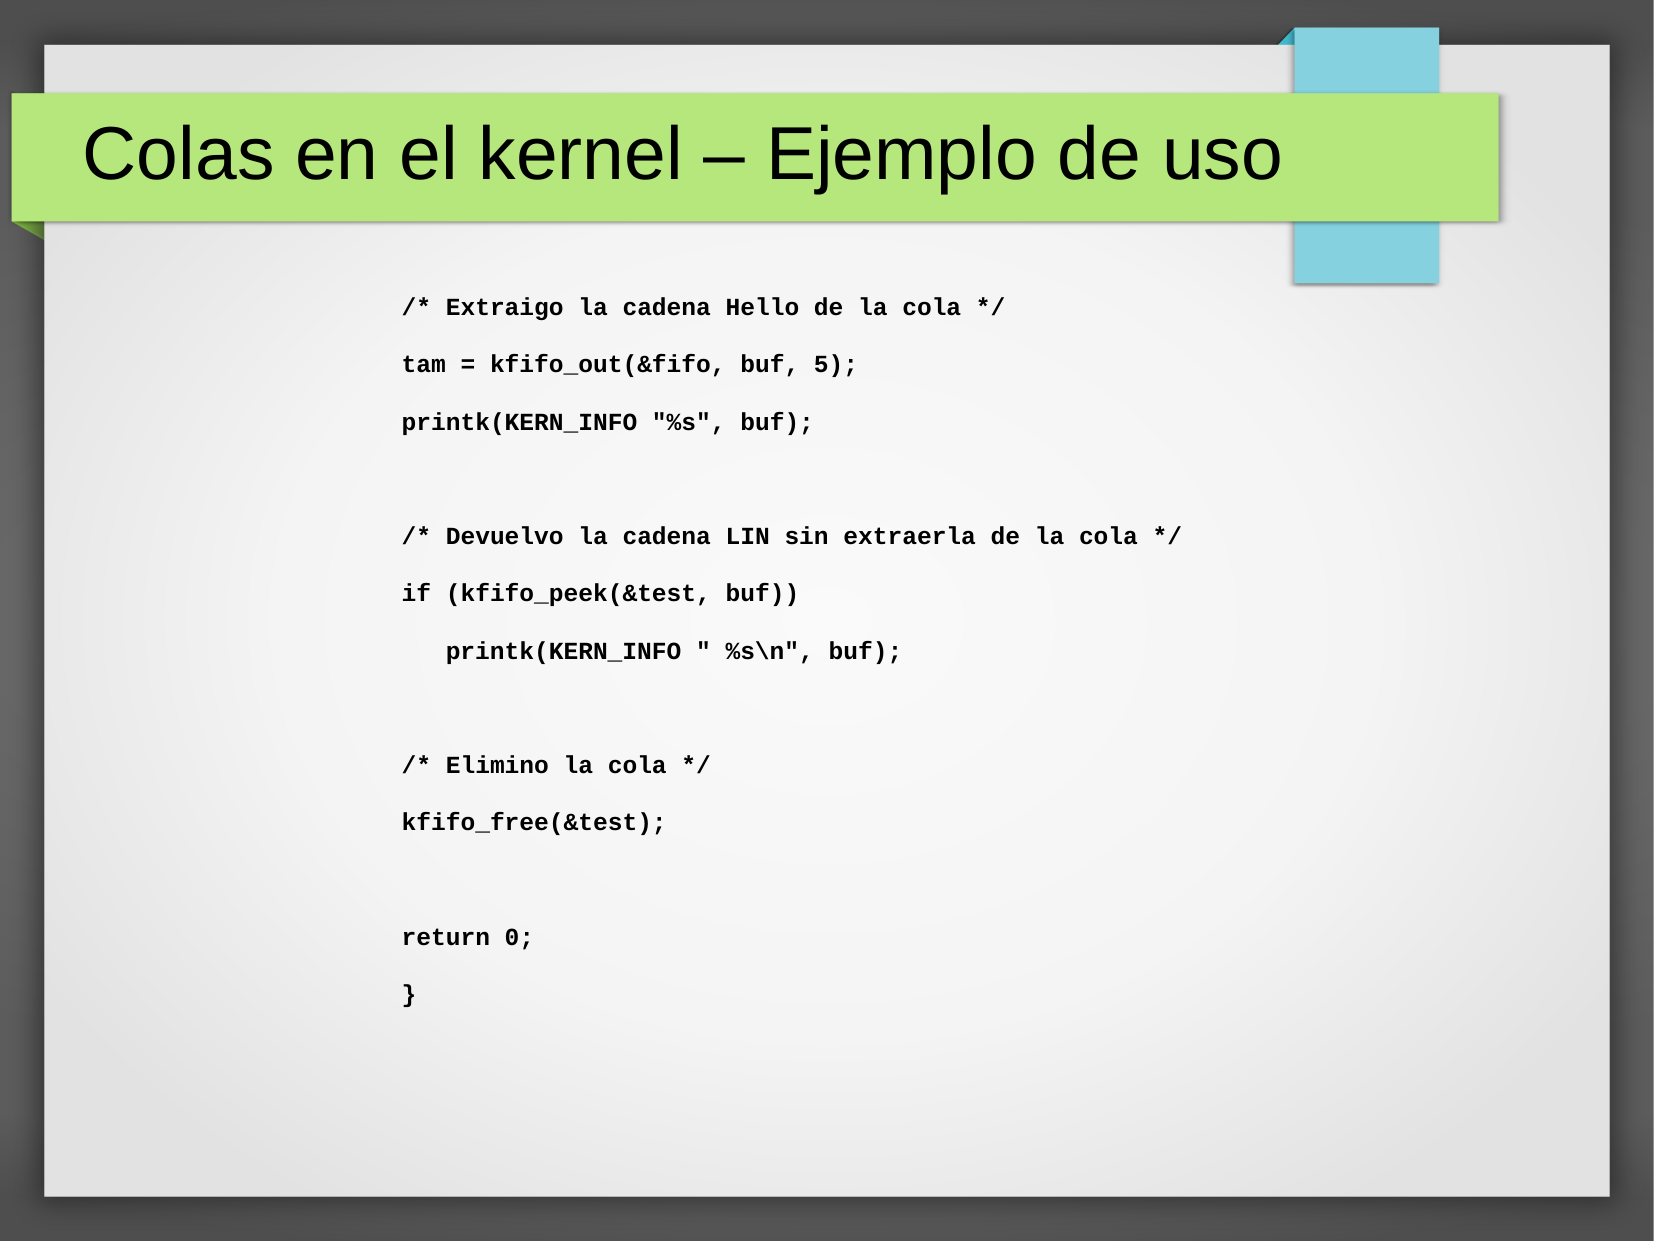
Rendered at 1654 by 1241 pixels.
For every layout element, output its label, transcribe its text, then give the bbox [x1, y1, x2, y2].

title Colas en el kernel – Ejemplo de uso [82, 69, 1465, 238]
picture [0, 0, 1654, 1241]
list /* Extraigo la cadena Hello de la cola */ tam = kfifo_out(&fifo, buf, 5); printk(KERN_INFO "%s", buf); /* Devuelvo la cadena LIN sin extraerla de la cola */ if (kfifo_peek(&test, buf)) printk(KERN_INFO " %s\n", buf); /* Elimino la cola */ kfifo_free(&test); return 0; } [401, 295, 1229, 1015]
